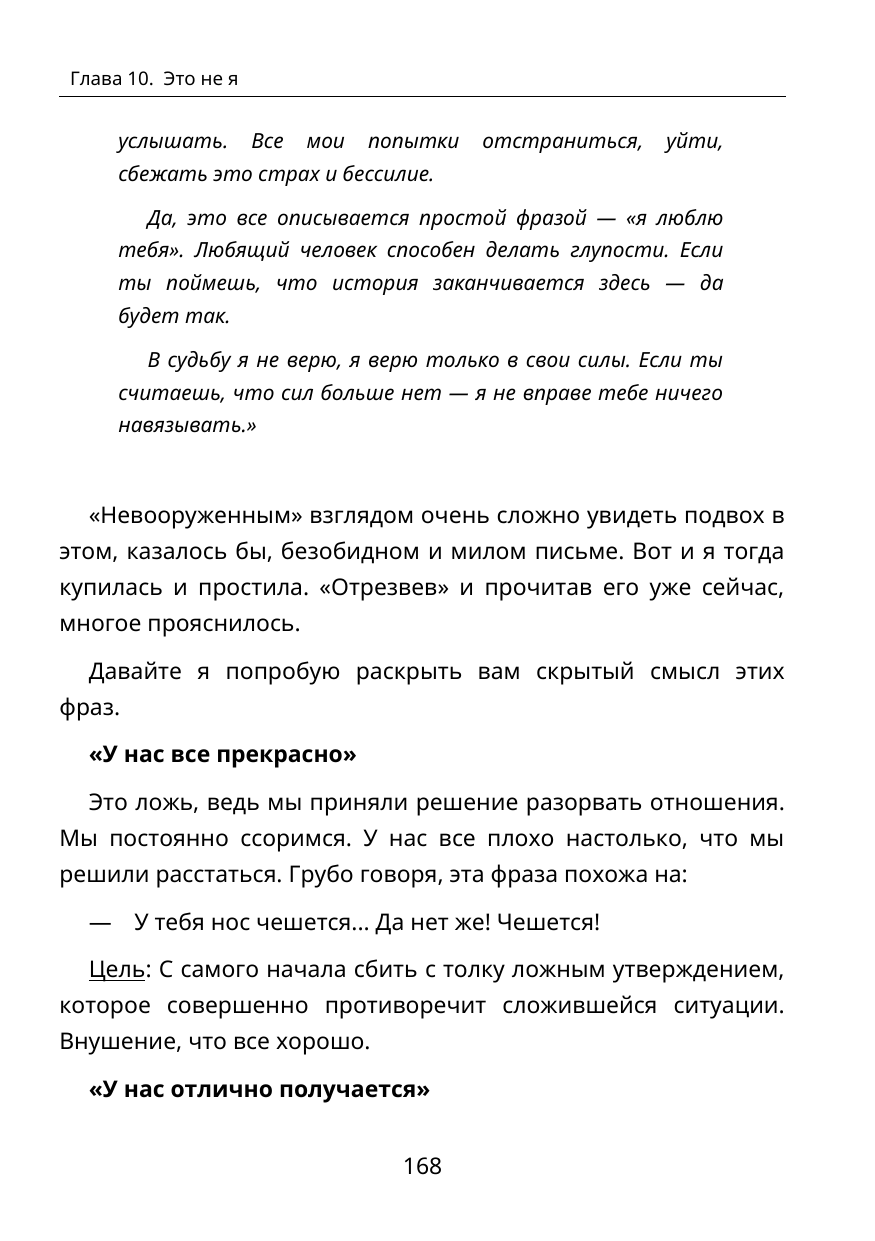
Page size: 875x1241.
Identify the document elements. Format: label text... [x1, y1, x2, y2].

text В судьбу я не верю, я верю только в свои силы. Если ты считаешь, что сил больше нет — я не вправе тебе ничего навязывать.» [118, 345, 727, 439]
list У тебя нос чешется... Да нет же! Чешется! [59, 906, 786, 937]
text Цель: С самого начала сбить с толку ложным утверждением, которое совершенно противоречит сложившейся ситуации. Внушение, что все хорошо. [59, 953, 786, 1056]
text Давайте я попробую раскрыть вам скрытый смысл этих фраз. [59, 655, 786, 722]
text Это ложь, ведь мы приняли решение разорвать отношения. Мы постоянно ссоримся. У нас все плохо настолько, что мы решили расстаться. Грубо говоря, эта фраза похожа на: [59, 786, 786, 889]
text «У нас все прекрасно» [59, 738, 786, 769]
text услышать. Все мои попытки отстраниться, уйти, сбежать это страх и бессилие. [118, 126, 727, 187]
text «Невооруженным» взглядом очень сложно увидеть подвох в этом, казалось бы, безобидном и милом письме. Вот и я тогда купилась и простила. «Отрезвев» и прочитав его уже сейчас, многое прояснилось. [59, 499, 786, 638]
text Да, это все описывается простой фразой — «я люблю тебя». Любящий человек способен делать глупости. Если ты поймешь, что история заканчивается здесь — да будет так. [118, 203, 727, 329]
text «У нас отлично получается» [59, 1073, 786, 1104]
